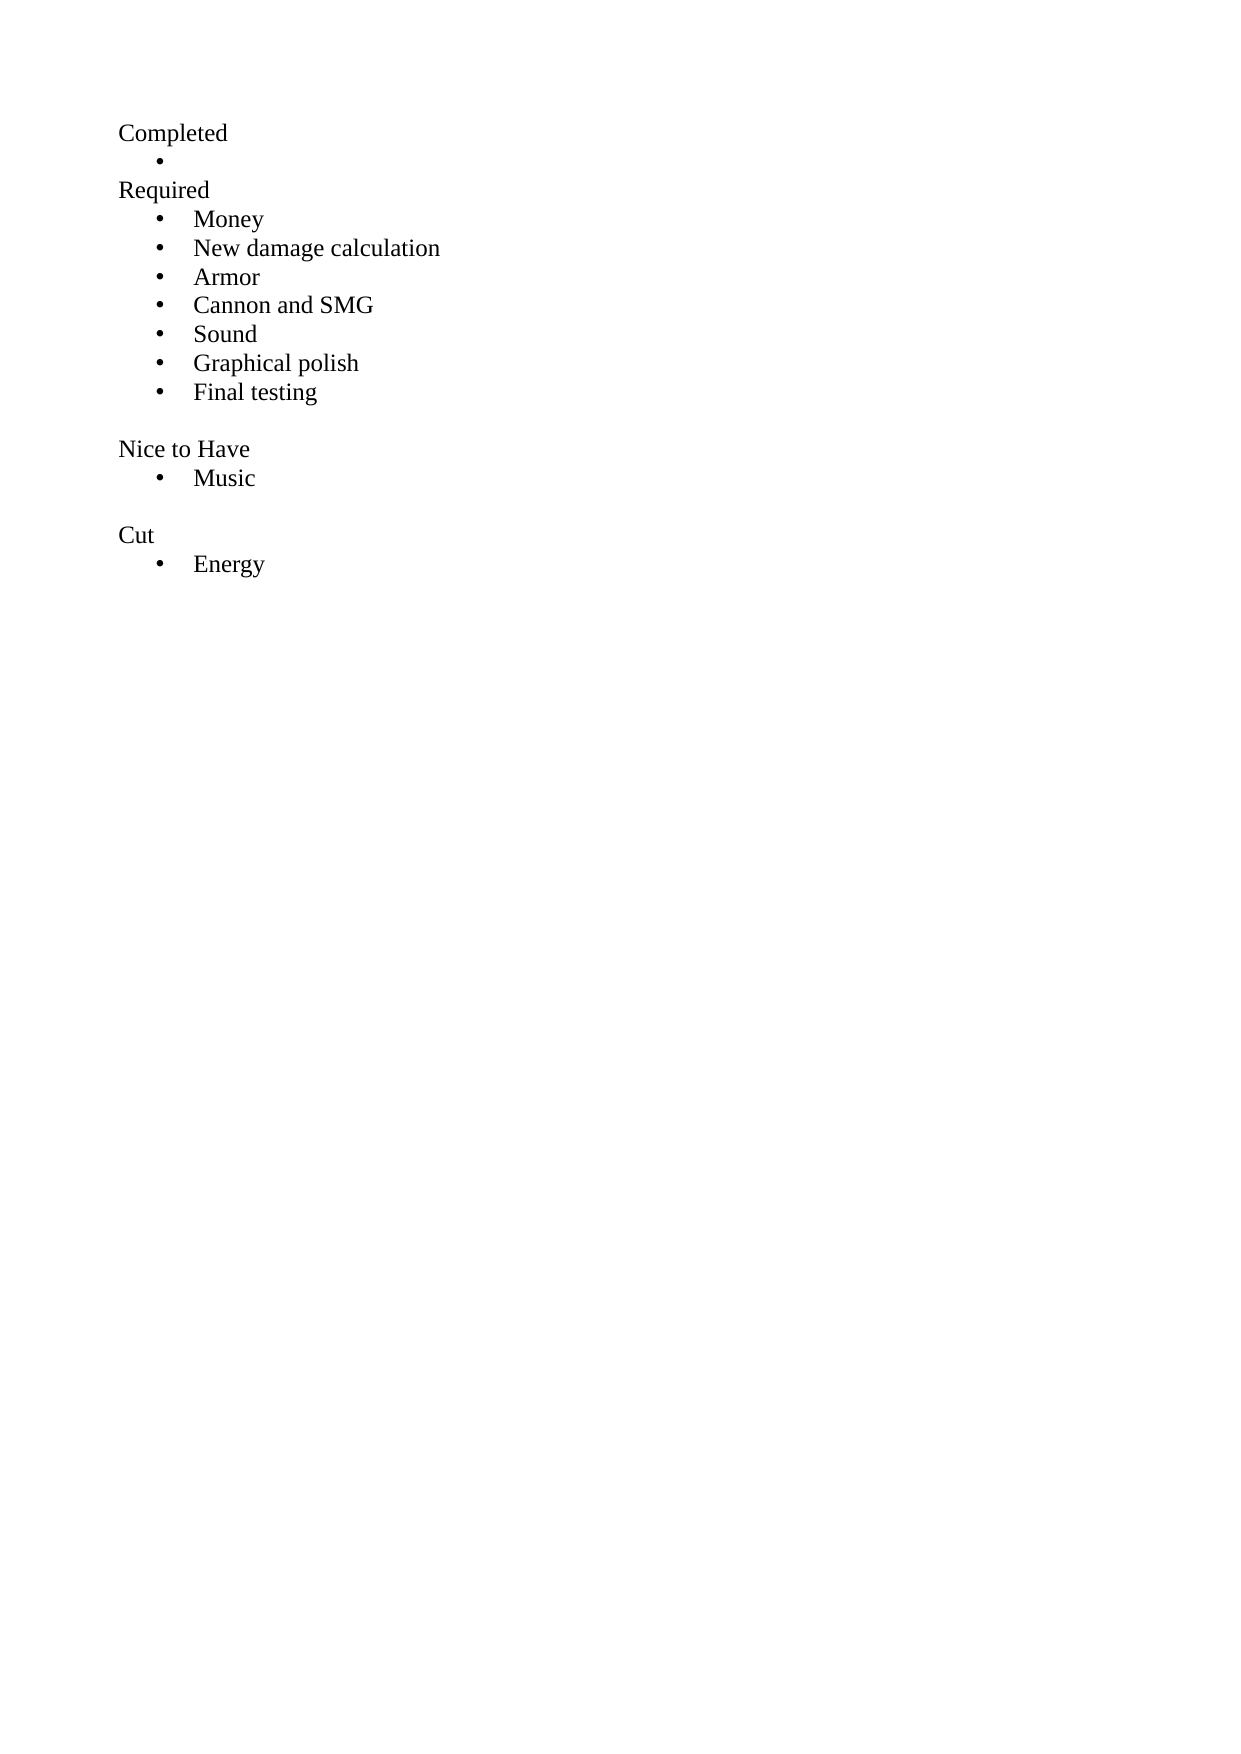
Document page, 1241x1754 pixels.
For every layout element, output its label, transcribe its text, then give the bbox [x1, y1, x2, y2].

text Completed [118, 118, 1122, 147]
text Cut [118, 521, 1122, 549]
list Money [156, 204, 1122, 233]
text Nice to Have [118, 434, 1122, 463]
list Graphical polish [156, 348, 1122, 377]
list Music [156, 463, 1122, 492]
list Cannon and SMG [156, 291, 1122, 319]
list Final testing [156, 377, 1122, 406]
list Sound [156, 319, 1122, 348]
list Armor [156, 262, 1122, 291]
list Energy [156, 549, 1122, 578]
list New damage calculation [156, 233, 1122, 262]
text Required [118, 176, 1122, 204]
